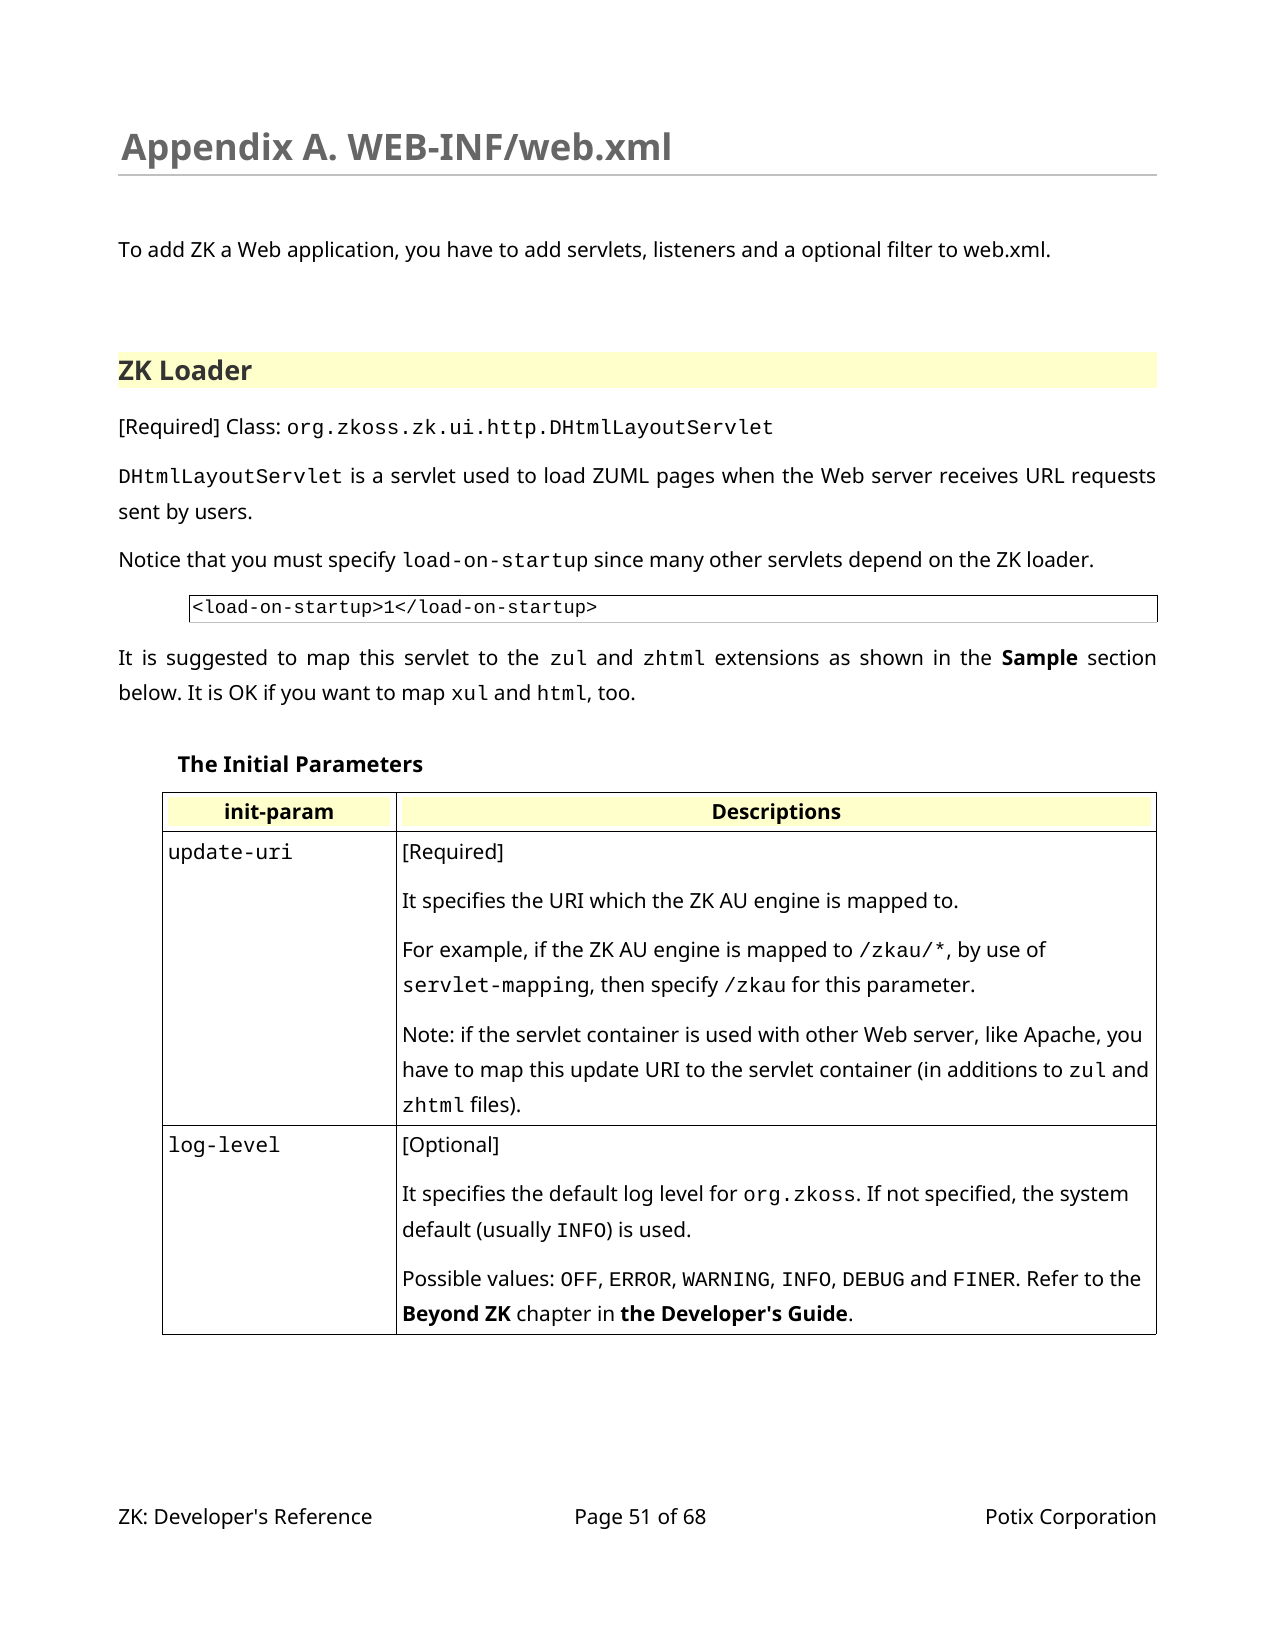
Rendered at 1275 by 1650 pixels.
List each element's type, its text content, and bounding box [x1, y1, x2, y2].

text [Required] Class: org.zkoss.zk.ui.http.DHtmlLayoutServlet [118, 412, 1157, 441]
table_header Descriptions [397, 793, 1156, 831]
table_header init-param [163, 793, 396, 831]
table_cell [Optional] It specifies the default log level for org.zkoss. If not specified, the system default (usually INFO) is used. Possible values: OFF, ERROR, WARNING, INFO, DEBUG and FINER. Refer to the Beyond ZK chapter in the Developer's Guide. [397, 1126, 1156, 1334]
subtitle Appendix A. WEB-INF/web.xml [118, 118, 1157, 174]
text DHtmlLayoutServlet is a servlet used to load ZUML pages when the Web server receives URL requests sent by users. [118, 461, 1157, 525]
subtitle ZK Loader [118, 352, 1157, 388]
text To add ZK a Web application, you have to add servlets, listeners and a optional filter to web.xml. [118, 235, 1157, 263]
table_cell log-level [163, 1126, 396, 1334]
table_cell [Required] It specifies the URI which the ZK AU engine is mapped to. For example, if the ZK AU engine is mapped to /zkau/*, by use of servlet-mapping, then specify /zkau for this parameter. Note: if the servlet container is used with other Web server, like Apache, you have to map this update URI to the servlet container (in additions to zul and zhtml files). [397, 832, 1156, 1125]
subtitle The Initial Parameters [177, 749, 1157, 779]
text It is suggested to map this servlet to the zul and zhtml extensions as shown in the Sample section below. It is OK if you want to map xul and html, too. [118, 643, 1157, 707]
text Notice that you must specify load-on-startup since many other servlets depend on the ZK loader. [118, 546, 1157, 574]
table_cell update-uri [163, 832, 396, 1125]
text <load-on-startup>1</load-on-startup> [190, 596, 1157, 622]
